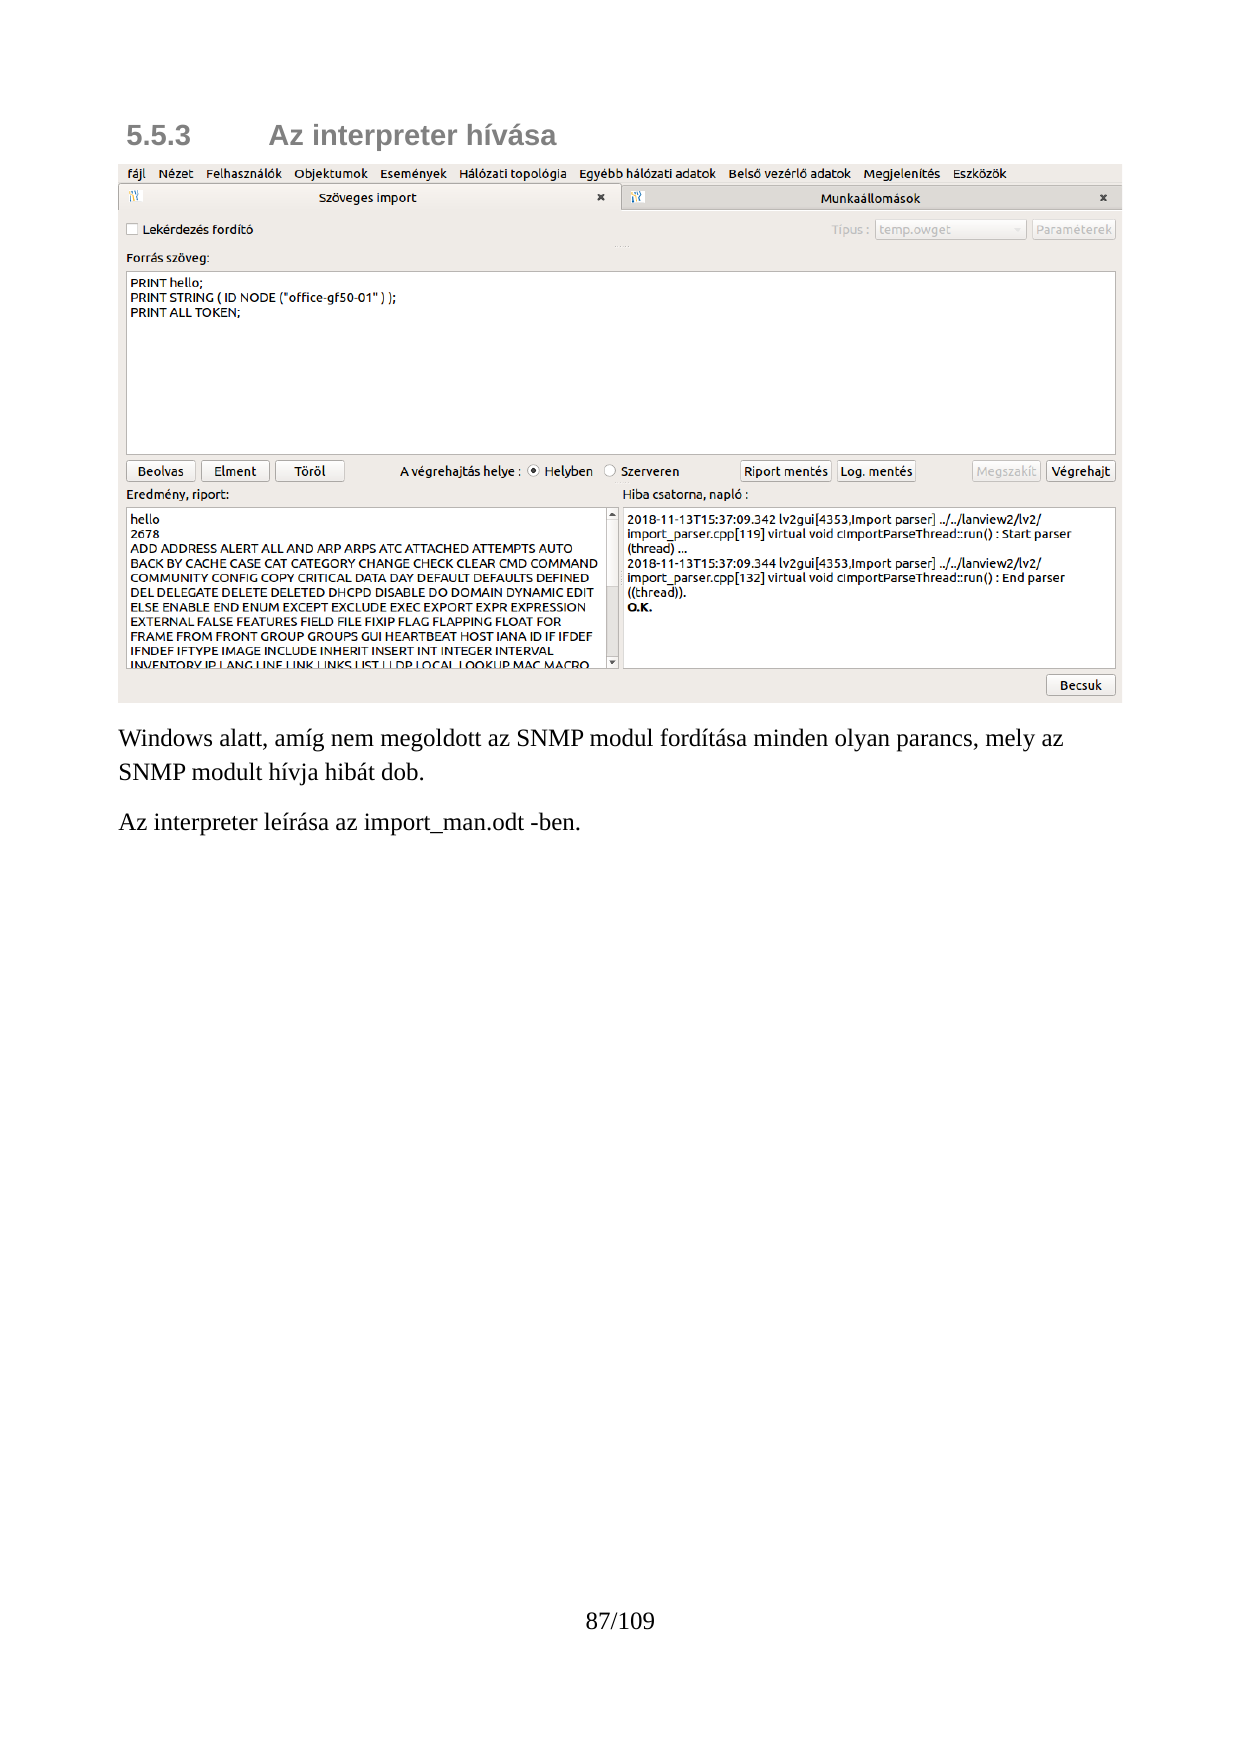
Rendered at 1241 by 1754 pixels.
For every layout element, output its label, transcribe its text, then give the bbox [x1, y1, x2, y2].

subtitle Az interpreter hívása [118, 118, 1122, 152]
picture [118, 164, 1123, 703]
text Az interpreter leírása az import_man.odt -ben. [118, 807, 1122, 835]
text Windows alatt, amíg nem megoldott az SNMP modul fordítása minden olyan parancs, mely az SNMP modult hívja hibát dob. [118, 723, 1122, 786]
